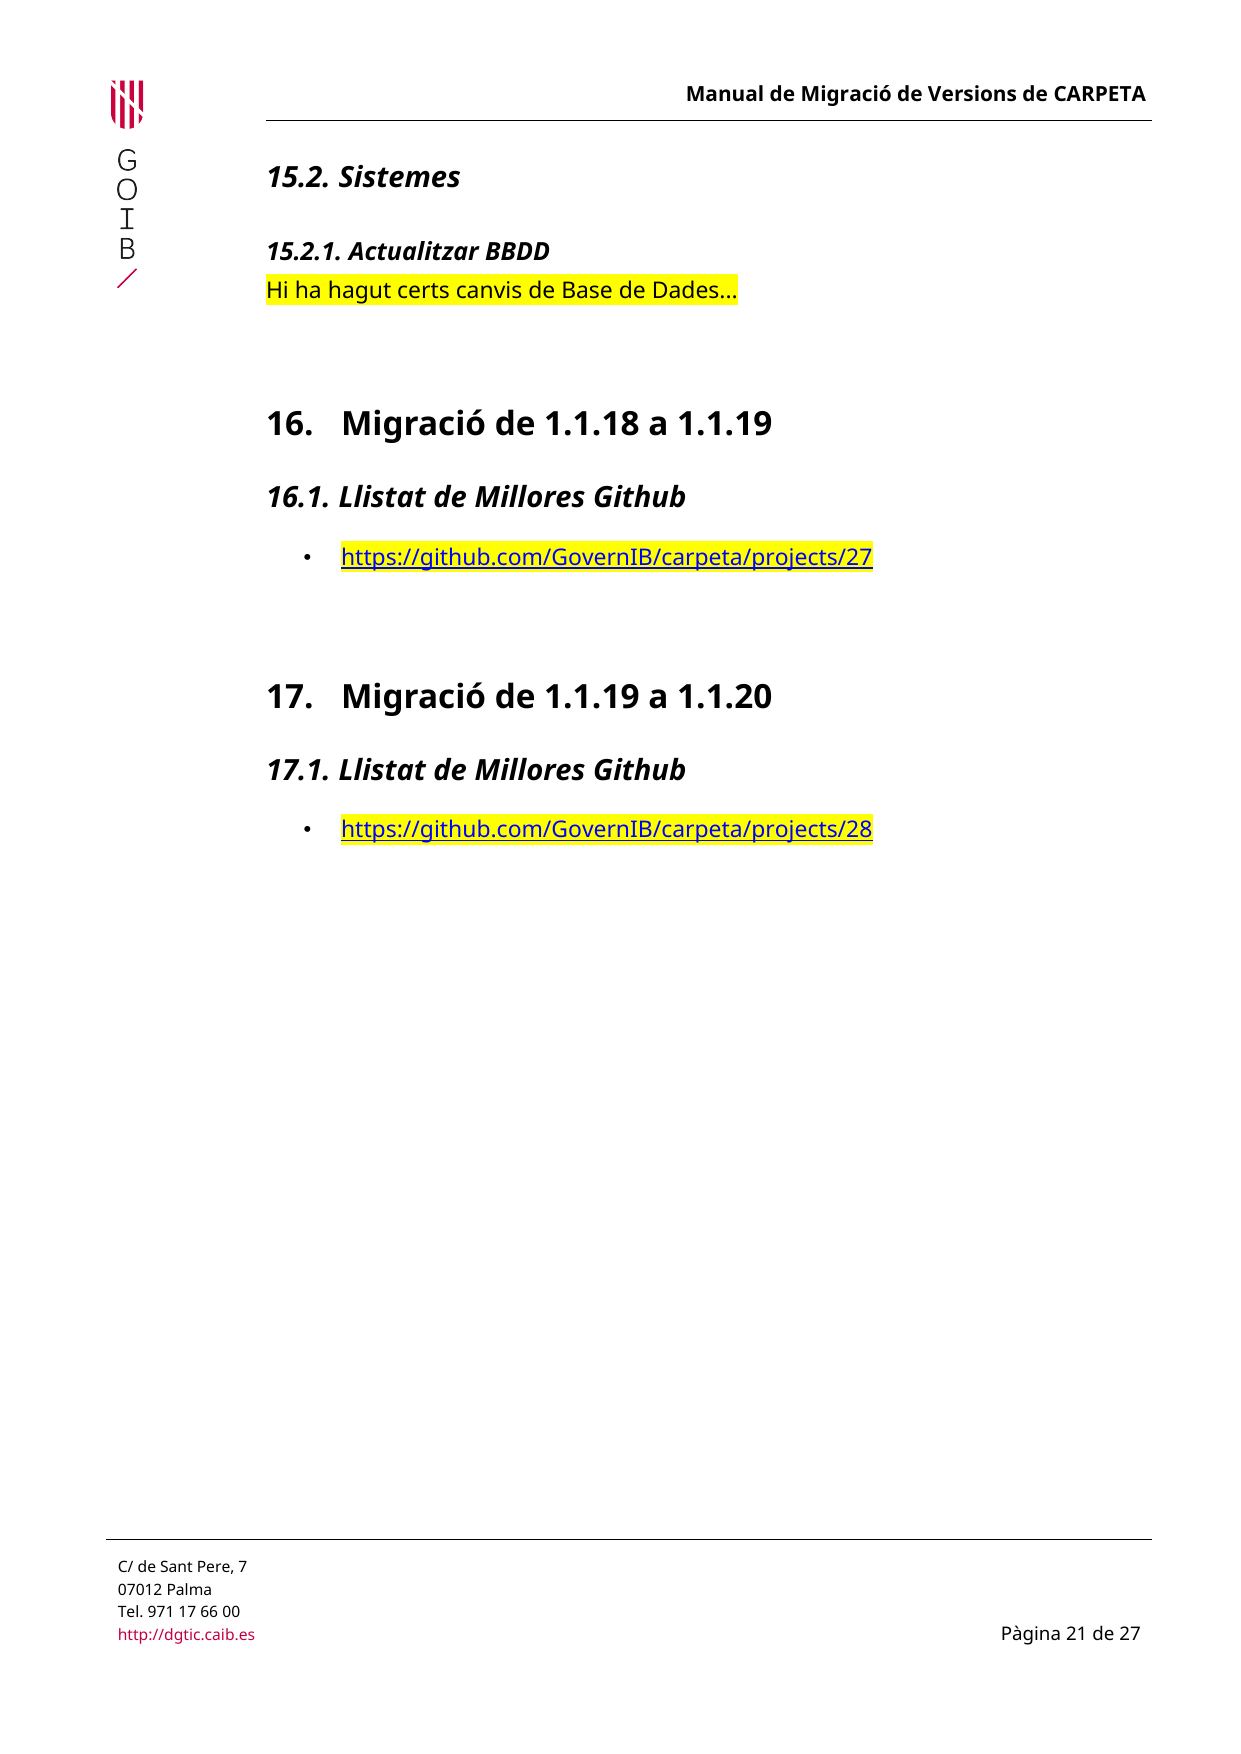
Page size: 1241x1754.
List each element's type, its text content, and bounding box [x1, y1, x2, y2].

subtitle Actualitzar BBDD [266, 234, 1152, 268]
list https://github.com/GovernIB/carpeta/projects/27 [303, 541, 1152, 572]
subtitle Migració de 1.1.18 a 1.1.19 [266, 400, 1152, 445]
list Hi ha hagut certs canvis de Base de Dades... [266, 274, 1152, 305]
subtitle Llistat de Millores Github [266, 477, 1152, 516]
picture [82, 57, 172, 319]
subtitle Sistemes [266, 156, 1152, 196]
subtitle Migració de 1.1.19 a 1.1.20 [266, 673, 1152, 718]
list https://github.com/GovernIB/carpeta/projects/28 [303, 813, 1152, 845]
subtitle Llistat de Millores Github [266, 749, 1152, 789]
